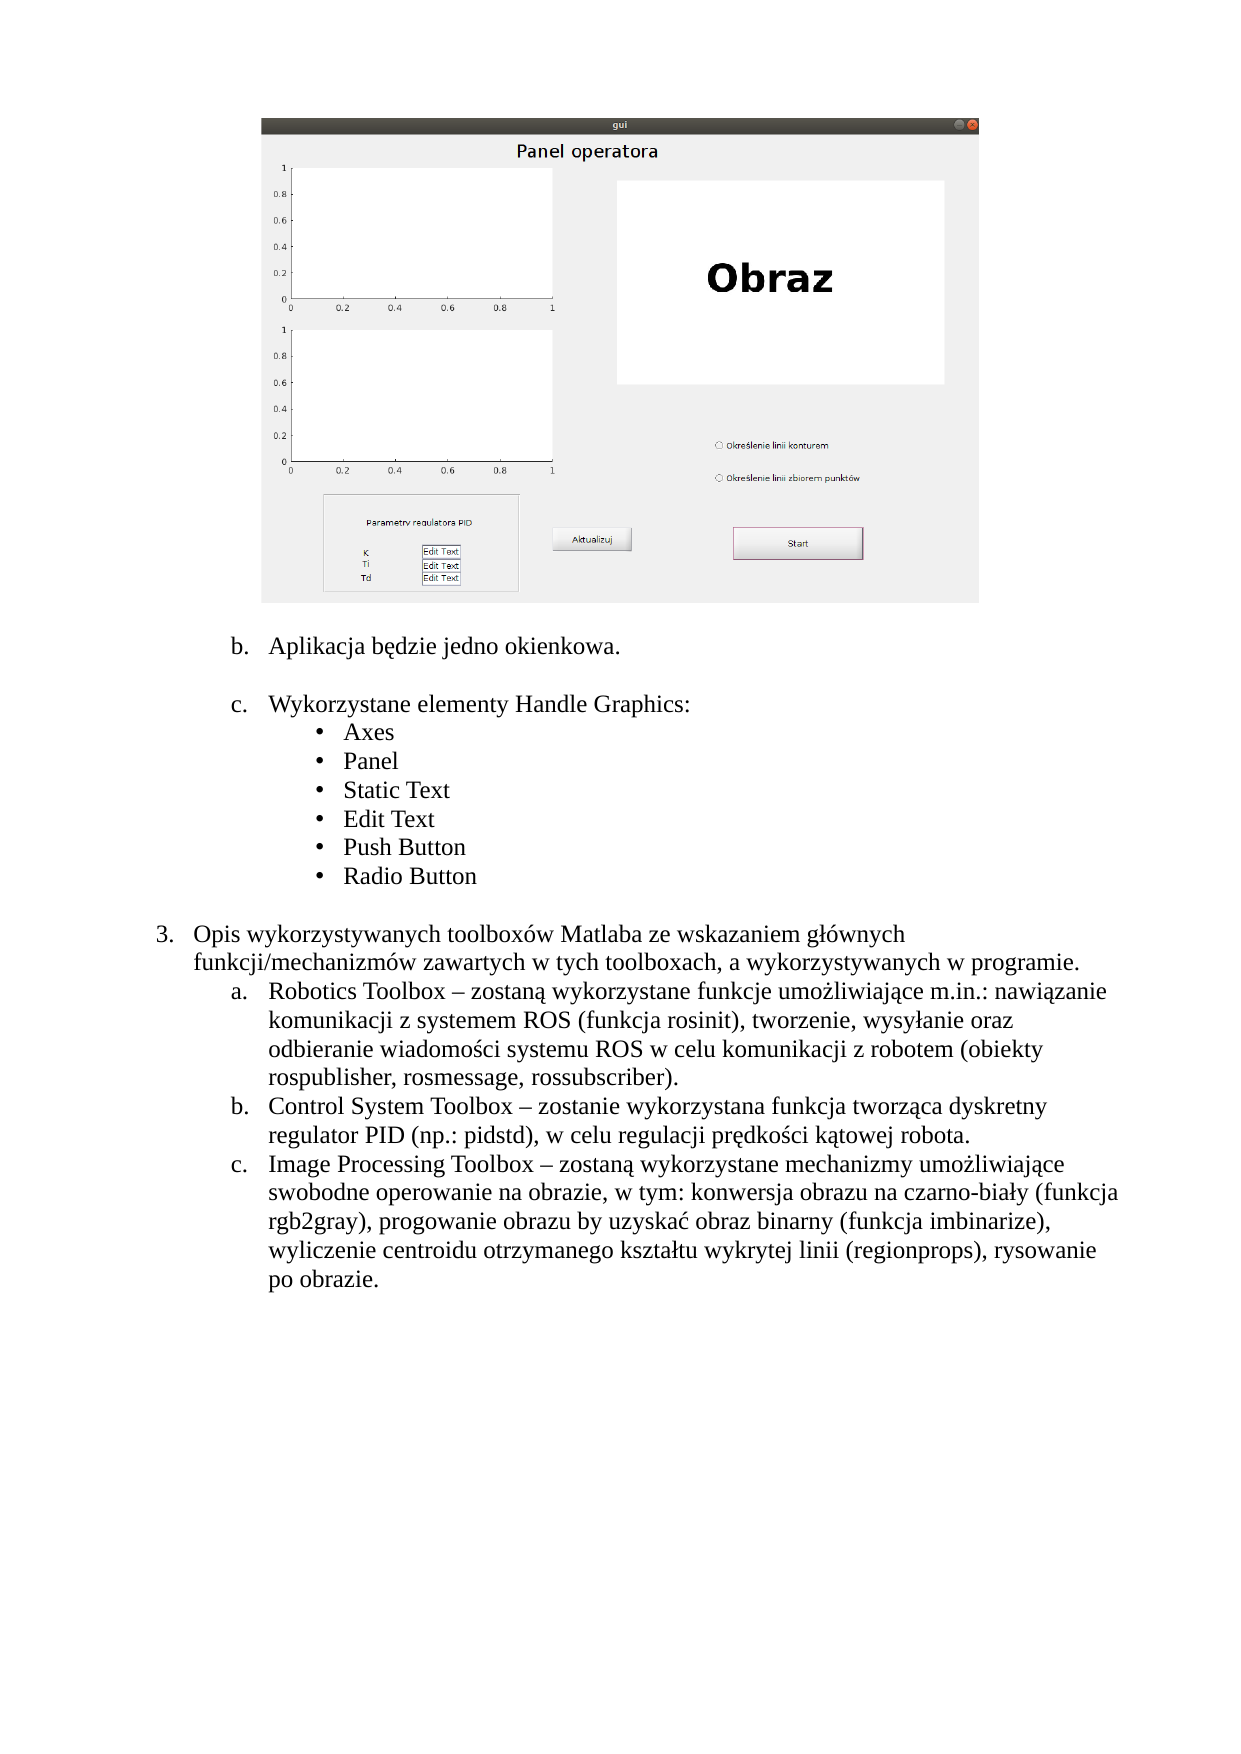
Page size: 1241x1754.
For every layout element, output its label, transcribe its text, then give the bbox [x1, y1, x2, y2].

list Image Processing Toolbox – zostaną wykorzystane mechanizmy umożliwiające swobodne operowanie na obrazie, w tym: konwersja obrazu na czarno-biały (funkcja rgb2gray), progowanie obrazu by uzyskać obraz binarny (funkcja imbinarize), wyliczenie centroidu otrzymanego kształtu wykrytej linii (regionprops), rysowanie po obrazie. [231, 1149, 1122, 1292]
list Wykorzystane elementy Handle Graphics: [231, 689, 1122, 717]
list Opis wykorzystywanych toolboxów Matlaba ze wskazaniem głównych funkcji/mechanizmów zawartych w tych toolboxach, a wykorzystywanych w programie. [156, 919, 1122, 976]
picture [261, 118, 979, 603]
list Robotics Toolbox – zostaną wykorzystane funkcje umożliwiające m.in.: nawiązanie komunikacji z systemem ROS (funkcja rosinit), tworzenie, wysyłanie oraz odbieranie wiadomości systemu ROS w celu komunikacji z robotem (obiekty rospublisher, rosmessage, rossubscriber). [231, 976, 1122, 1091]
list Edit Text [324, 804, 1122, 832]
list Aplikacja będzie jedno okienkowa. [231, 631, 1122, 660]
list Control System Toolbox – zostanie wykorzystana funkcja tworząca dyskretny regulator PID (np.: pidstd), w celu regulacji prędkości kątowej robota. [231, 1091, 1122, 1149]
list Axes [324, 717, 1122, 746]
list Panel [324, 746, 1122, 775]
list Static Text [324, 775, 1122, 804]
list Radio Button [324, 861, 1122, 890]
list Push Button [324, 832, 1122, 861]
